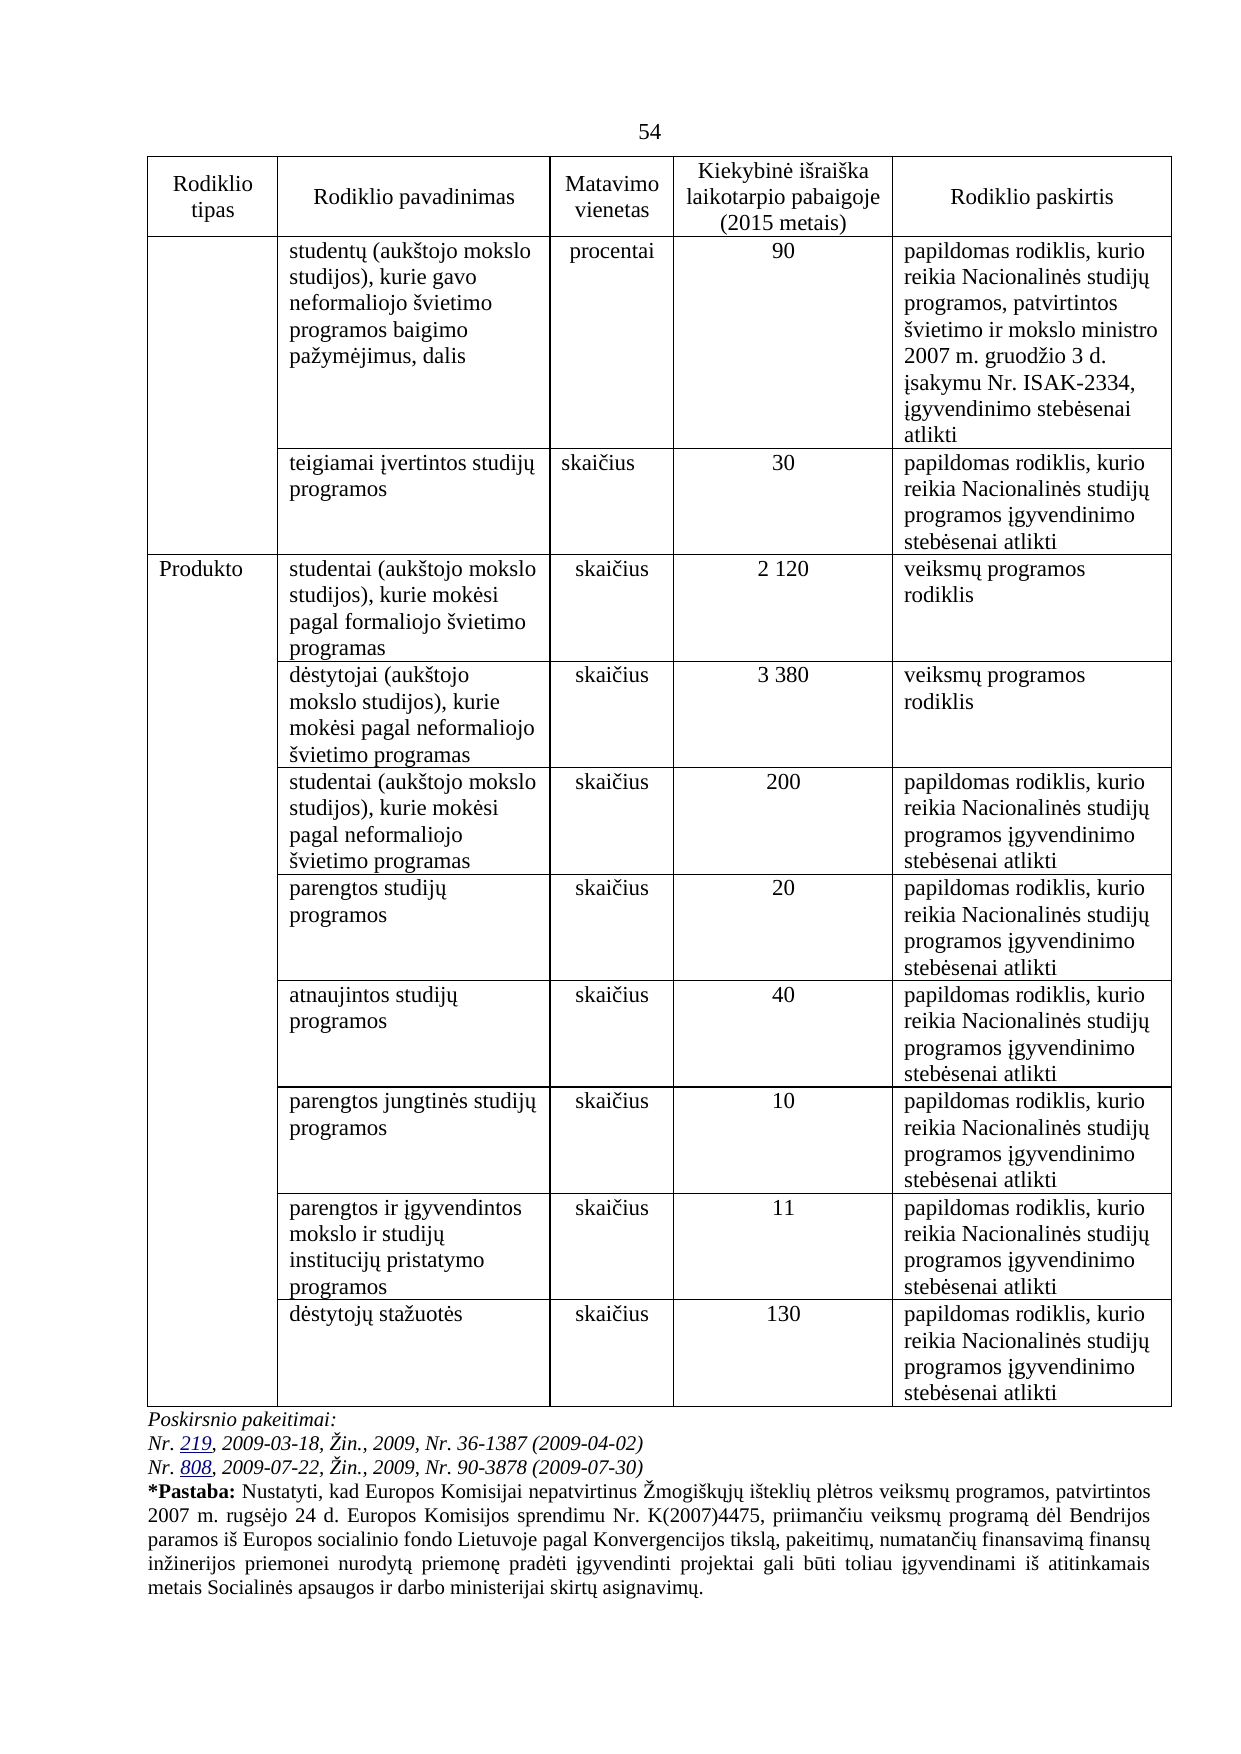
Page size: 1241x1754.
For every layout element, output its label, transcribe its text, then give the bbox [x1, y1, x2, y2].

table_header Rodiklio paskirtis [893, 157, 1171, 236]
table_cell dėstytojų stažuotės [278, 1300, 549, 1406]
table_cell papildomas rodiklis, kurio reikia Nacionalinės studijų programos, patvirtintos švietimo ir mokslo ministro 2007 m. gruodžio 3 d. įsakymu Nr. ISAK-2334, įgyvendinimo stebėsenai atlikti [893, 237, 1171, 448]
table_cell veiksmų programos rodiklis [893, 555, 1171, 661]
table_cell 3 380 [674, 662, 892, 767]
table_cell skaičius [551, 662, 673, 767]
table_cell skaičius [551, 449, 673, 554]
table_header Rodiklio tipas [148, 157, 277, 236]
table_header Matavimo vienetas [551, 157, 673, 236]
table_cell skaičius [551, 1088, 673, 1193]
table_cell parengtos studijų programos [278, 875, 549, 980]
table_header Rodiklio pavadinimas [278, 157, 549, 236]
table_cell papildomas rodiklis, kurio reikia Nacionalinės studijų programos įgyvendinimo stebėsenai atlikti [893, 875, 1171, 980]
table_cell skaičius [551, 1300, 673, 1406]
table_cell skaičius [551, 555, 673, 661]
table_cell skaičius [551, 768, 673, 873]
text *Pastaba: Nustatyti, kad Europos Komisijai nepatvirtinus Žmogiškųjų išteklių plėtros veiksmų programos, patvirtintos 2007 m. rugsėjo 24 d. Europos Komisijos sprendimu Nr. K(2007)4475, priimančiu veiksmų programą dėl Bendrijos paramos iš Europos socialinio fondo Lietuvoje pagal Konvergencijos tikslą, pakeitimų, numatančių finansavimą finansų inžinerijos priemonei nurodytą priemonę pradėti įgyvendinti projektai gali būti toliau įgyvendinami iš atitinkamais metais Socialinės apsaugos ir darbo ministerijai skirtų asignavimų. [148, 1479, 1152, 1599]
table_cell teigiamai įvertintos studijų programos [278, 449, 549, 554]
table_cell papildomas rodiklis, kurio reikia Nacionalinės studijų programos įgyvendinimo stebėsenai atlikti [893, 768, 1171, 873]
table_cell parengtos jungtinės studijų programos [278, 1088, 549, 1193]
table_cell skaičius [551, 1194, 673, 1299]
table_cell dėstytojai (aukštojo mokslo studijos), kurie mokėsi pagal neformaliojo švietimo programas [278, 662, 549, 767]
table_cell studentai (aukštojo mokslo studijos), kurie mokėsi pagal formaliojo švietimo programas [278, 555, 549, 661]
table_cell Produkto [148, 555, 277, 1406]
table_cell papildomas rodiklis, kurio reikia Nacionalinės studijų programos įgyvendinimo stebėsenai atlikti [893, 981, 1171, 1086]
table_cell 90 [674, 237, 892, 448]
table_cell veiksmų programos rodiklis [893, 662, 1171, 767]
table_cell 40 [674, 981, 892, 1086]
table_cell atnaujintos studijų programos [278, 981, 549, 1086]
table_cell parengtos ir įgyvendintos mokslo ir studijų institucijų pristatymo programos [278, 1194, 549, 1299]
table_cell skaičius [551, 981, 673, 1086]
text Nr. 808, 2009-07-22, Žin., 2009, Nr. 90-3878 (2009-07-30) [148, 1455, 1152, 1479]
table_cell 130 [674, 1300, 892, 1406]
table_cell 2 120 [674, 555, 892, 661]
text Nr. 219, 2009-03-18, Žin., 2009, Nr. 36-1387 (2009-04-02) [148, 1431, 1152, 1455]
table_cell skaičius [551, 875, 673, 980]
table_cell papildomas rodiklis, kurio reikia Nacionalinės studijų programos įgyvendinimo stebėsenai atlikti [893, 1088, 1171, 1193]
table_cell 200 [674, 768, 892, 873]
table_cell 10 [674, 1088, 892, 1193]
table_cell papildomas rodiklis, kurio reikia Nacionalinės studijų programos įgyvendinimo stebėsenai atlikti [893, 1300, 1171, 1406]
table_cell papildomas rodiklis, kurio reikia Nacionalinės studijų programos įgyvendinimo stebėsenai atlikti [893, 1194, 1171, 1299]
table_header Kiekybinė išraiška laikotarpio pabaigoje (2015 metais) [674, 157, 892, 236]
table_cell studentų (aukštojo mokslo studijos), kurie gavo neformaliojo švietimo programos baigimo pažymėjimus, dalis [278, 237, 549, 448]
table_cell 20 [674, 875, 892, 980]
table_cell 11 [674, 1194, 892, 1299]
table_cell papildomas rodiklis, kurio reikia Nacionalinės studijų programos įgyvendinimo stebėsenai atlikti [893, 449, 1171, 554]
table_cell 30 [674, 449, 892, 554]
table_cell studentai (aukštojo mokslo studijos), kurie mokėsi pagal neformaliojo švietimo programas [278, 768, 549, 873]
table_cell [148, 237, 277, 554]
text Poskirsnio pakeitimai: [148, 1407, 1152, 1431]
table_cell procentai [551, 237, 673, 448]
